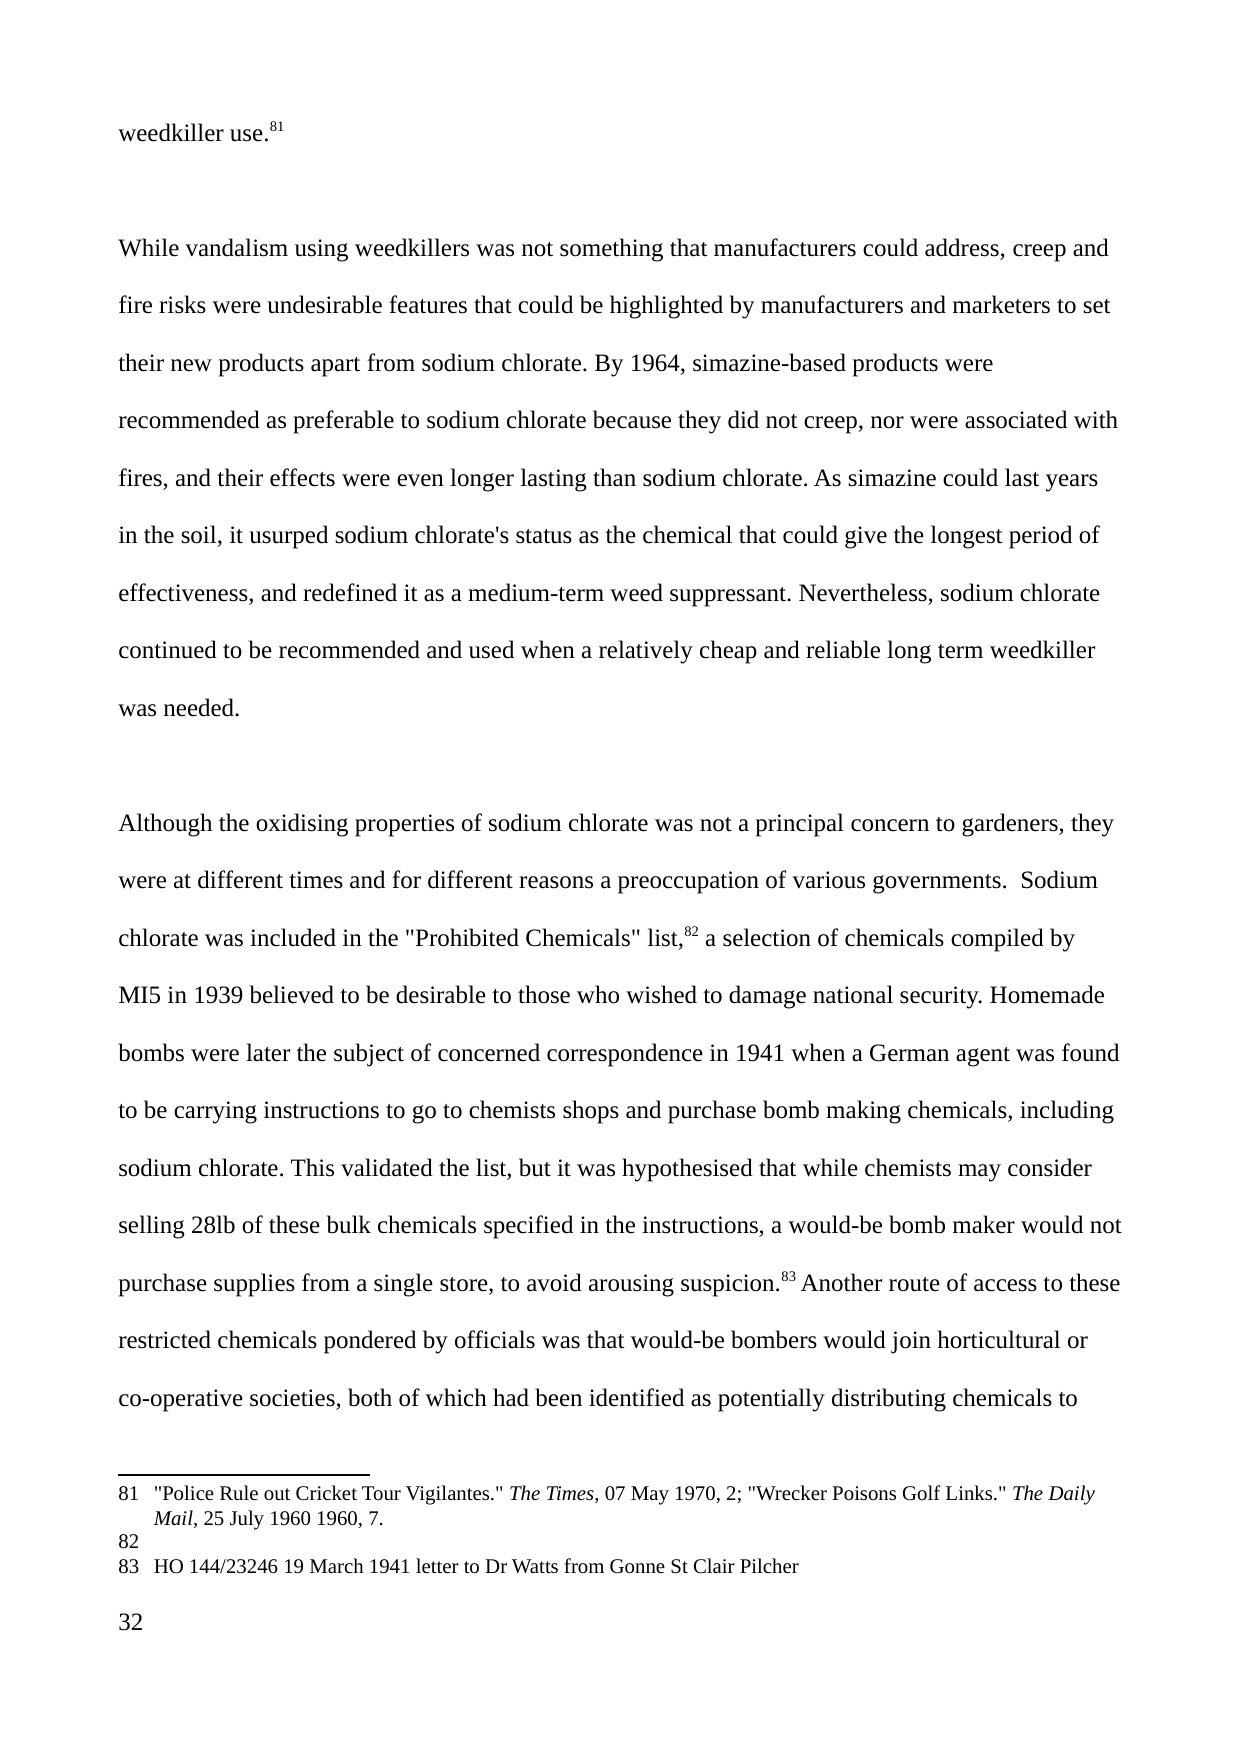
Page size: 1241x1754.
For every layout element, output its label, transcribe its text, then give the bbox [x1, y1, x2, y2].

text While vandalism using weedkillers was not something that manufacturers could address, creep and fire risks were undesirable features that could be highlighted by manufacturers and marketers to set their new products apart from sodium chlorate. By 1964, simazine-based products were recommended as preferable to sodium chlorate because they did not creep, nor were associated with fires, and their effects were even longer lasting than sodium chlorate. As simazine could last years in the soil, it usurped sodium chlorate's status as the chemical that could give the longest period of effectiveness, and redefined it as a medium-term weed suppressant. Nevertheless, sodium chlorate continued to be recommended and used when a relatively cheap and reliable long term weedkiller was needed. [118, 233, 1122, 722]
text weedkiller use. [118, 118, 1122, 147]
text Although the oxidising properties of sodium chlorate was not a principal concern to gardeners, they were at different times and for different reasons a preoccupation of various governments. Sodium chlorate was included in the "Prohibited Chemicals" list, a selection of chemicals compiled by MI5 in 1939 believed to be desirable to those who wished to damage national security. Homemade bombs were later the subject of concerned correspondence in 1941 when a German agent was found to be carrying instructions to go to chemists shops and purchase bomb making chemicals, including sodium chlorate. This validated the list, but it was hypothesised that while chemists may consider selling 28lb of these bulk chemicals specified in the instructions, a would-be bomb maker would not purchase supplies from a single store, to avoid arousing suspicion. Another route of access to these restricted chemicals pondered by officials was that would-be bombers would join horticultural or co-operative societies, both of which had been identified as potentially distributing chemicals to [118, 808, 1122, 1412]
text HO 144/23246 19 March 1941 letter to Dr Watts from Gonne St Clair Pilcher [118, 1553, 1122, 1578]
text "Police Rule out Cricket Tour Vigilantes." The Times, 07 May 1970, 2; "Wrecker Poisons Golf Links." The Daily Mail, 25 July 1960 1960, 7. [118, 1481, 1122, 1529]
